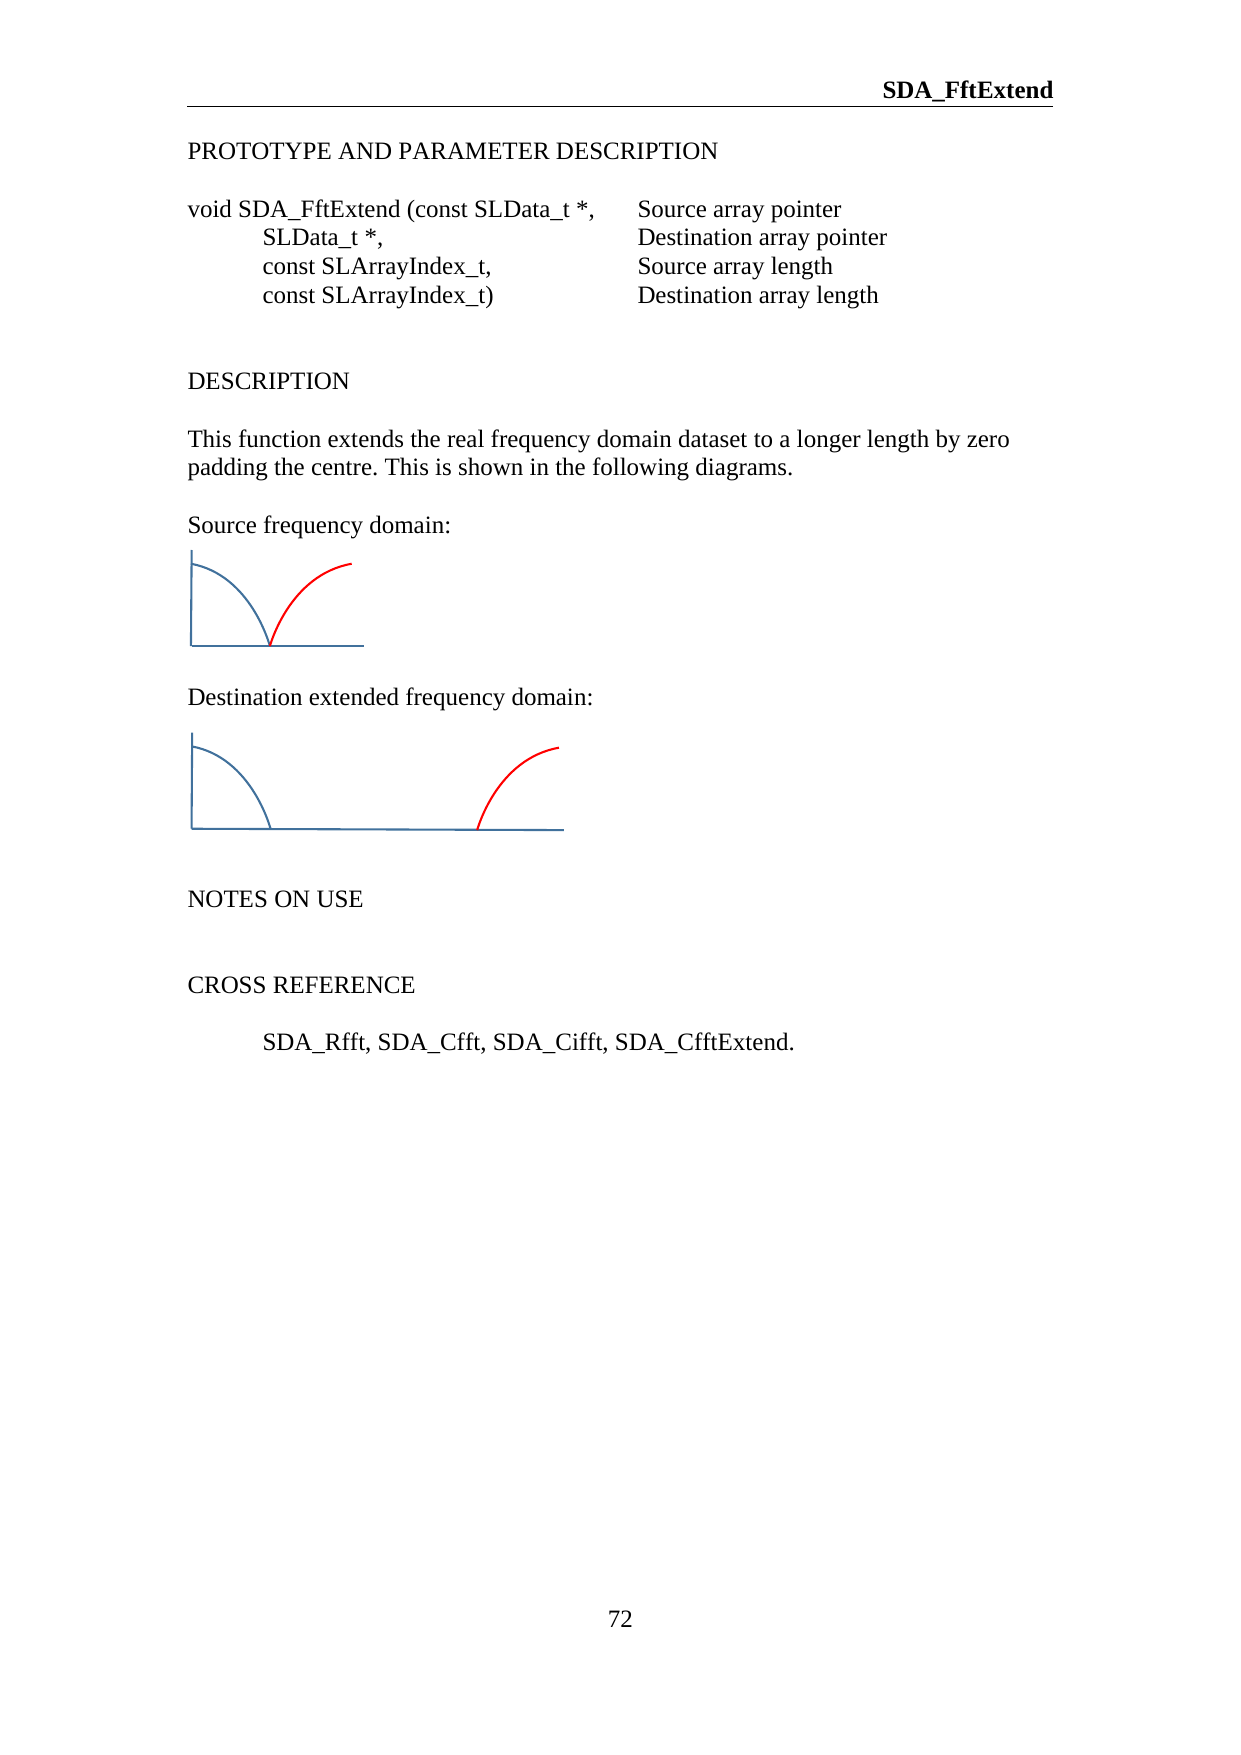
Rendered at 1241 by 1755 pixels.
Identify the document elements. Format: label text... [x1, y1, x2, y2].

text const SLArrayIndex_t, Source array length [187, 251, 1053, 280]
text SLData_t *, Destination array pointer [187, 222, 1053, 251]
text Destination extended frequency domain: [187, 682, 1053, 711]
text This function extends the real frequency domain dataset to a longer length by zero padding the centre. This is shown in the following diagrams. [187, 424, 1053, 481]
text PROTOTYPE AND PARAMETER DESCRIPTION [187, 136, 1053, 165]
text const SLArrayIndex_t) Destination array length [187, 280, 1053, 309]
text CROSS REFERENCE [187, 970, 1053, 999]
subtitle SDA_FftExtend [187, 75, 1053, 106]
text void SDA_FftExtend (const SLData_t *, Source array pointer [187, 194, 1053, 222]
text DESCRIPTION [187, 366, 1053, 395]
text NOTES ON USE [187, 884, 1053, 912]
text SDA_Rfft, SDA_Cfft, SDA_Cifft, SDA_CfftExtend. [187, 1027, 1053, 1056]
text Source frequency domain: [187, 510, 1053, 539]
